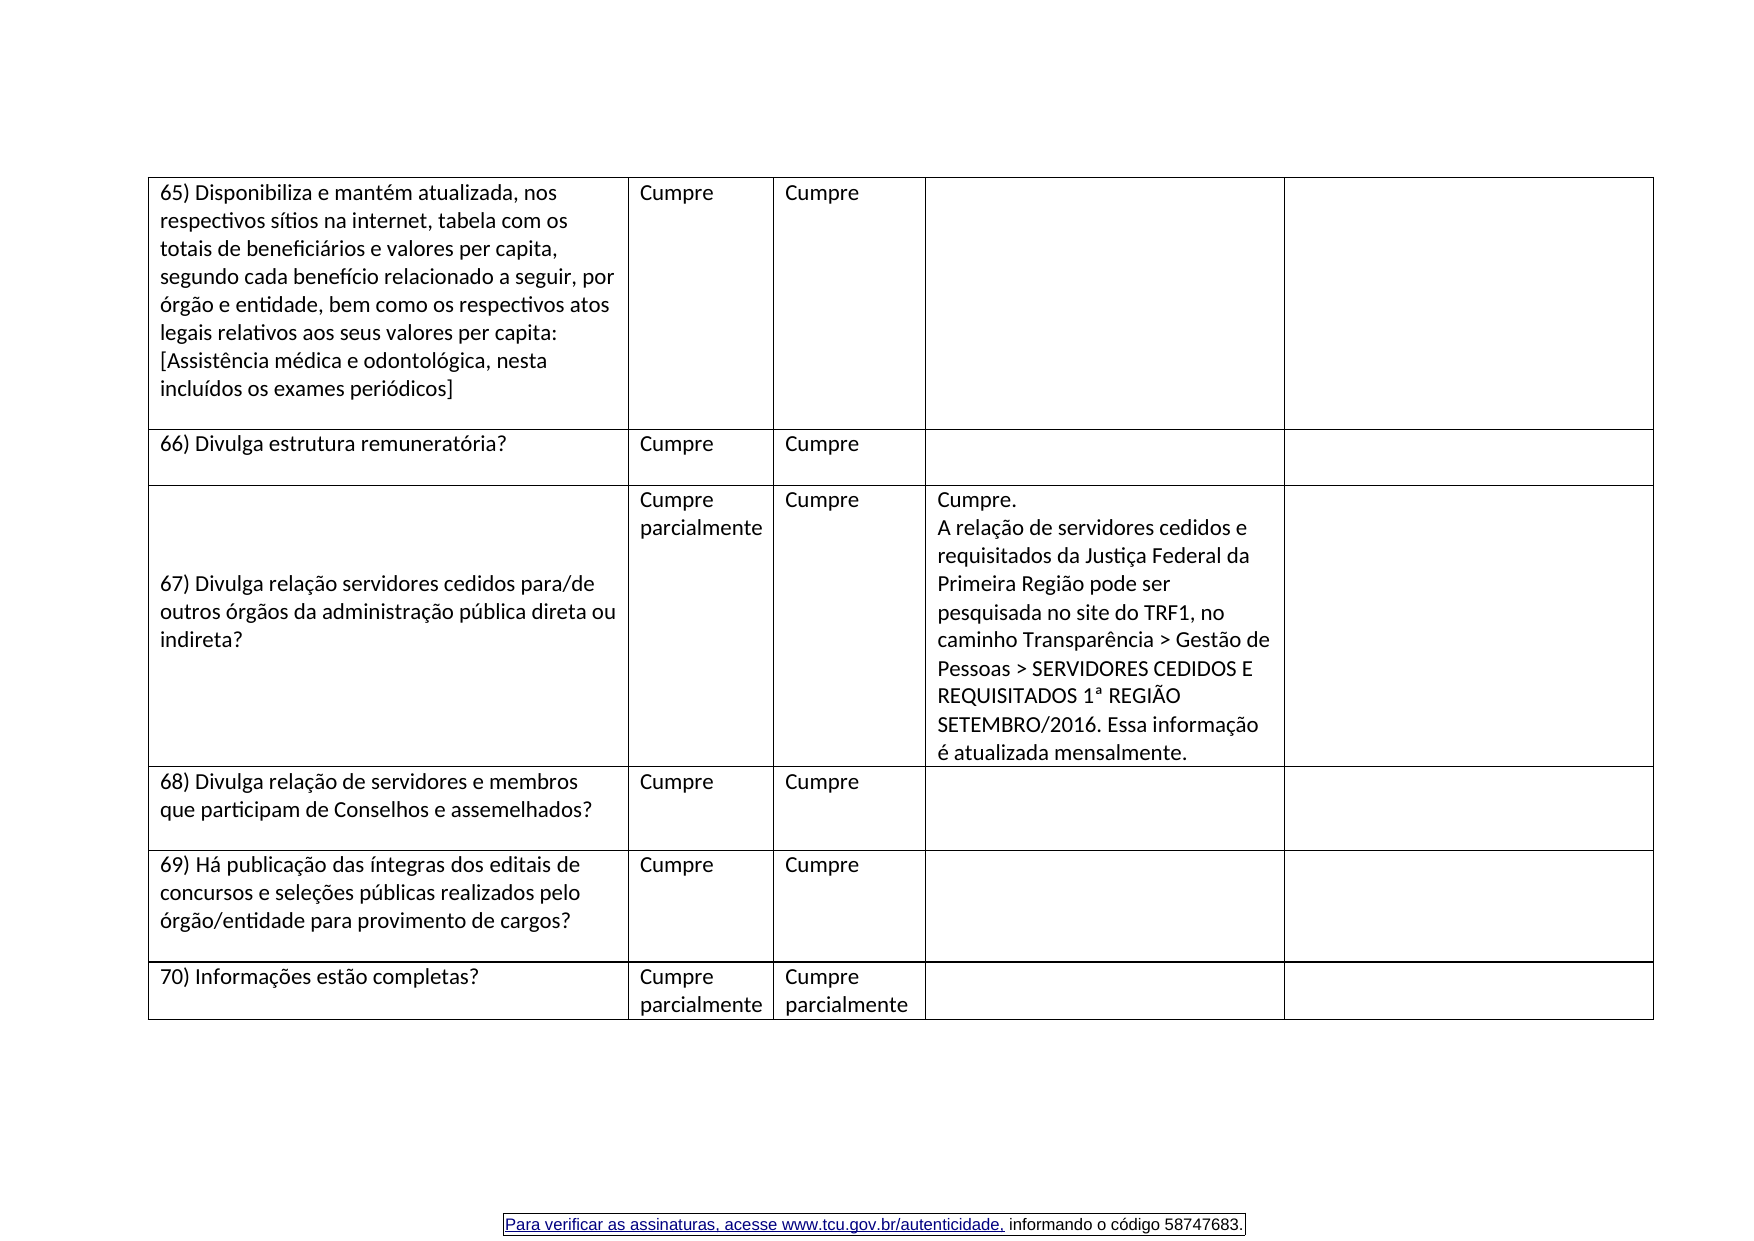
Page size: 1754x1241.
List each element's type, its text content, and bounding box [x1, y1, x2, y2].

table_cell Cumpre [774, 486, 925, 766]
table_cell [1285, 963, 1653, 1019]
table_cell [926, 963, 1284, 1019]
table_cell 70) Informações estão completas? [149, 963, 628, 1019]
table_cell 69) Há publicação das íntegras dos editais de concursos e seleções públicas realizados pelo órgão/entidade para provimento de cargos? [149, 851, 628, 961]
table_cell Cumpre [629, 767, 773, 849]
table_header Cumpre [774, 178, 925, 428]
table_header [1285, 178, 1653, 428]
table_cell [926, 851, 1284, 961]
table_cell 68) Divulga relação de servidores e membros que participam de Conselhos e assemelhados? [149, 767, 628, 849]
table_header Cumpre [629, 178, 773, 428]
table_cell Cumpre parcialmente [774, 963, 925, 1019]
table_cell Cumpre [629, 430, 773, 484]
table_cell Cumpre [629, 851, 773, 961]
table_cell Cumpre [774, 767, 925, 849]
table_cell Cumpre [774, 851, 925, 961]
table_cell [926, 767, 1284, 849]
table_header 65) Disponibiliza e mantém atualizada, nos respectivos sítios na internet, tabela com os totais de beneficiários e valores per capita, segundo cada benefício relacionado a seguir, por órgão e entidade, bem como os respectivos atos legais relativos aos seus valores per capita: [Assistência médica e odontológica, nesta incluídos os exames periódicos] [149, 178, 628, 428]
table_cell Cumpre parcialmente [629, 486, 773, 766]
table_cell [1285, 430, 1653, 484]
table_cell [926, 430, 1284, 484]
table_cell Cumpre [774, 430, 925, 484]
table_cell 66) Divulga estrutura remuneratória? [149, 430, 628, 484]
table_cell [1285, 767, 1653, 849]
table_cell [1285, 486, 1653, 766]
table_cell 67) Divulga relação servidores cedidos para/de outros órgãos da administração pública direta ou indireta? [149, 486, 628, 766]
table_cell Cumpre. A relação de servidores cedidos e requisitados da Justiça Federal da Primeira Região pode ser pesquisada no site do TRF1, no caminho Transparência > Gestão de Pessoas > SERVIDORES CEDIDOS E REQUISITADOS 1ª REGIÃO SETEMBRO/2016. Essa informação é atualizada mensalmente. [926, 486, 1284, 766]
table_header [926, 178, 1284, 428]
table_cell [1285, 851, 1653, 961]
table_cell Cumpre parcialmente [629, 963, 773, 1019]
